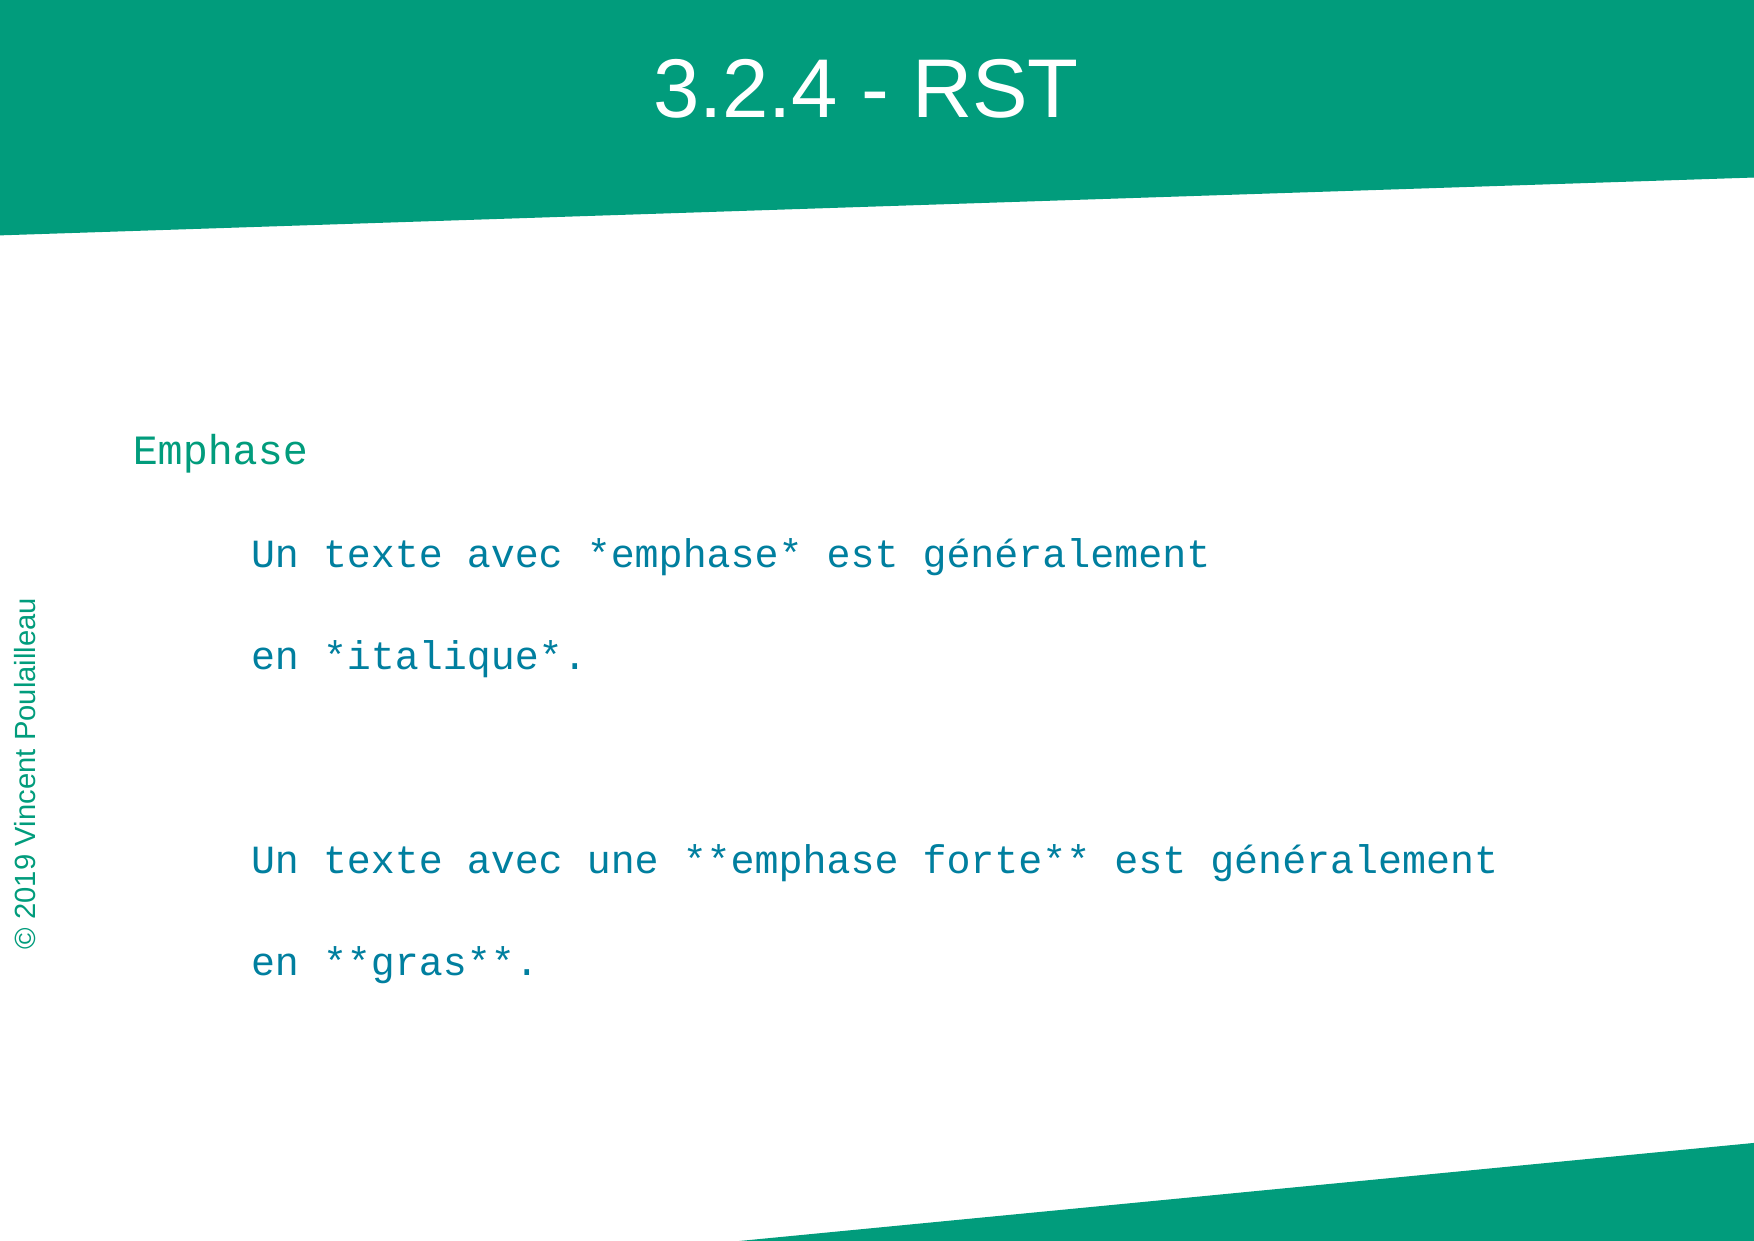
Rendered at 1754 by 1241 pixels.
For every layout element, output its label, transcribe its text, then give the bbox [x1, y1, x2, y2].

text_box Emphase Un texte avec *emphase* est généralement en *italique*. Un texte avec une **emphase forte** est généralement en **gras**. [0, 178, 1754, 1241]
text_box 3.2.4 - RST [0, 0, 1754, 178]
text_box © 2019 Vincent Poulailleau [1, 448, 61, 1099]
